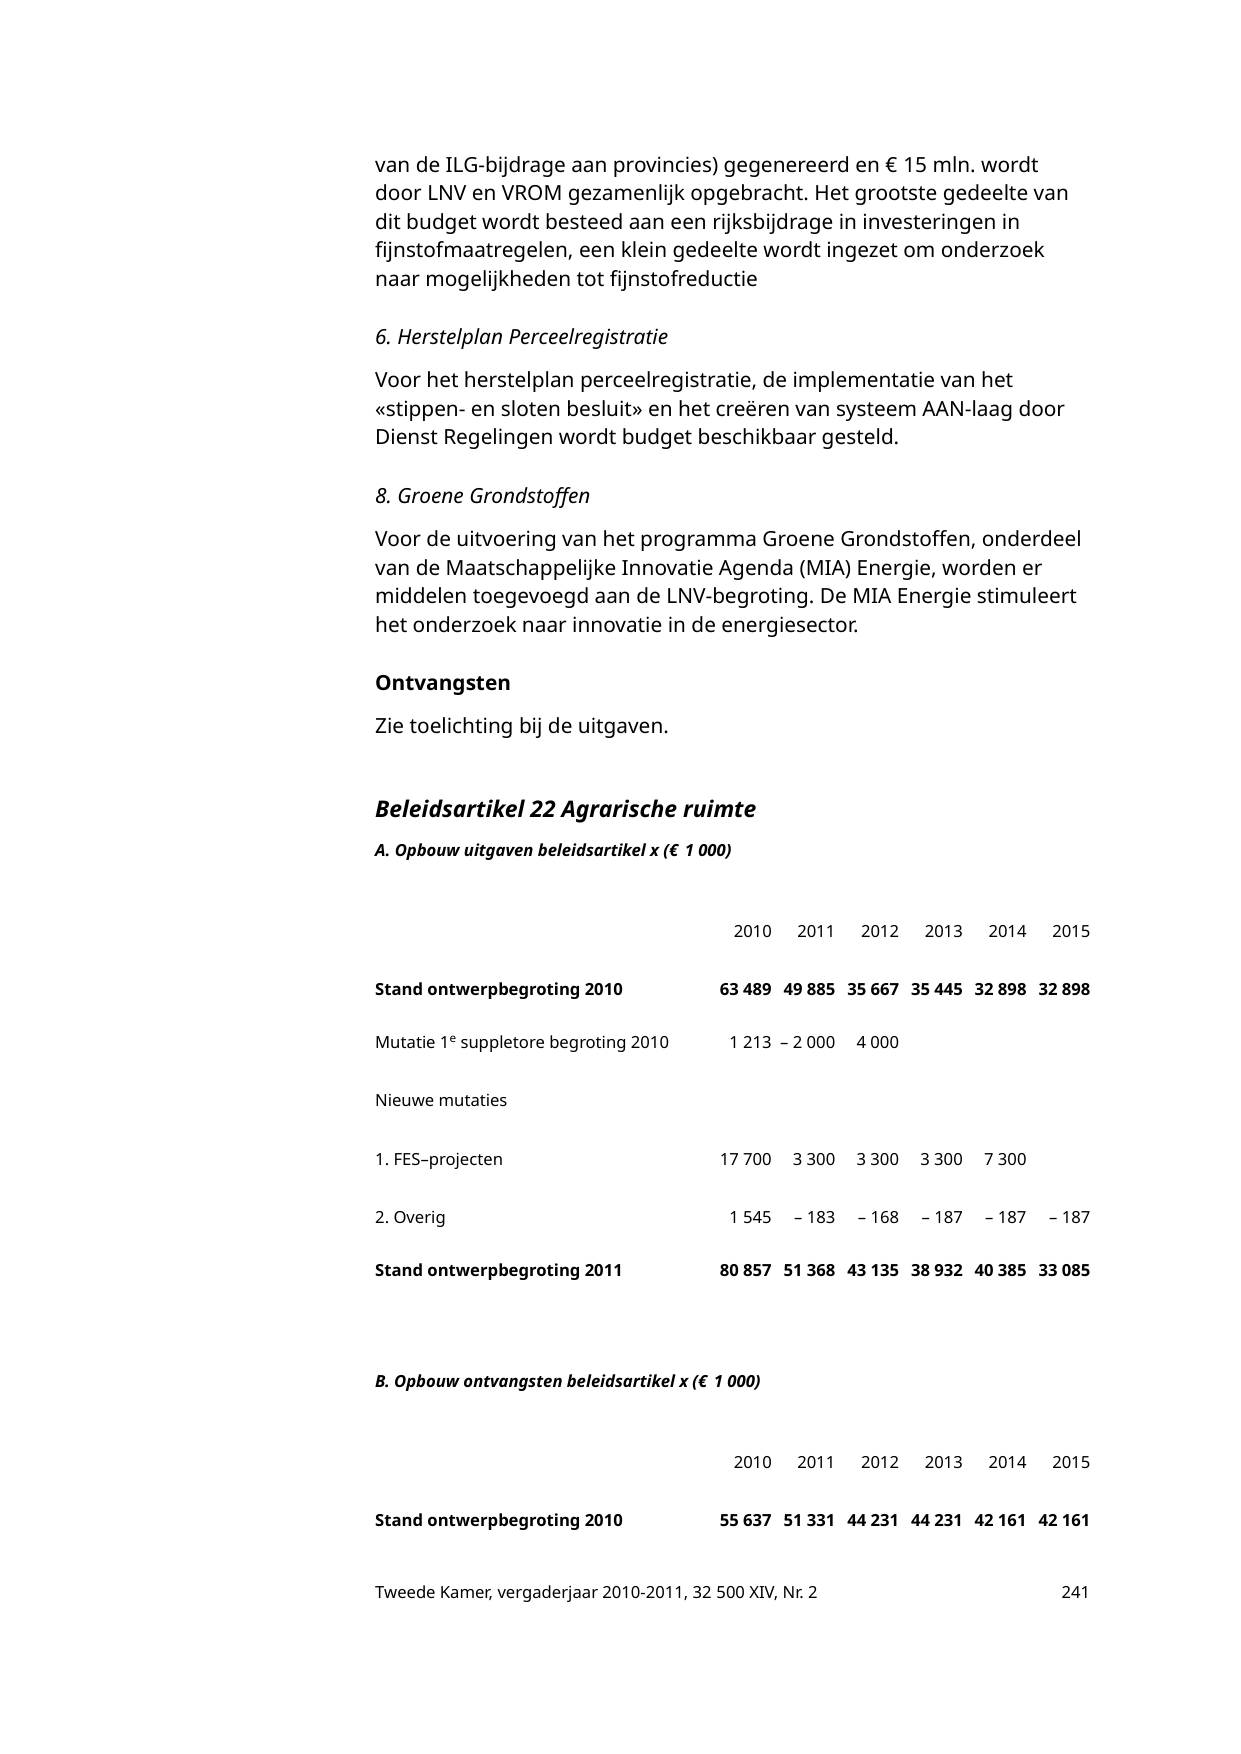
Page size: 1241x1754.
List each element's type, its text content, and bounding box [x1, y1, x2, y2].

table_cell – 2 000 [771, 1031, 835, 1089]
text Voor de uitvoering van het programma Groene Grondstoffen, onderdeel van de Maatschappelijke Innovatie Agenda (MIA) Energie, worden er middelen toegevoegd aan de LNV-begroting. De MIA Energie stimuleert het onderzoek naar innovatie in de energiesector. [375, 524, 1090, 638]
table_cell 3 300 [771, 1148, 835, 1206]
table_cell 32 898 [1026, 978, 1090, 1031]
table_header 2015 [1026, 919, 1090, 978]
text van de ILG-bijdrage aan provincies) gegenereerd en € 15 mln. wordt door LNV en VROM gezamenlijk opgebracht. Het grootste gedeelte van dit budget wordt besteed aan een rijksbijdrage in investeringen in fijnstofmaatregelen, een klein gedeelte wordt ingezet om onderzoek naar mogelijkheden tot fijnstofreductie [375, 150, 1090, 292]
table_header 2010 [708, 919, 771, 978]
table_cell [963, 1089, 1026, 1147]
table_cell 2. Overig [375, 1206, 708, 1258]
text B. Opbouw ontvangsten beleidsartikel x (€ 1 000) [375, 1370, 1090, 1392]
table_cell Stand ontwerpbegroting 2010 [375, 1509, 708, 1561]
table_cell 3 300 [835, 1148, 899, 1206]
table_cell 43 135 [835, 1259, 899, 1311]
table_cell 1 213 [708, 1031, 771, 1089]
table_cell – 183 [771, 1206, 835, 1258]
text 6. Herstelplan Perceelregistratie [375, 322, 1090, 351]
table_cell – 168 [835, 1206, 899, 1258]
table_cell [835, 1089, 899, 1147]
table_header 2011 [771, 919, 835, 978]
table_cell 1 545 [708, 1206, 771, 1258]
table_cell 40 385 [963, 1259, 1026, 1311]
table_cell 42 161 [963, 1509, 1026, 1561]
table_header 2014 [963, 1450, 1026, 1509]
table_cell 1. FES–projecten [375, 1148, 708, 1206]
table_cell [899, 1089, 963, 1147]
table_cell 32 898 [963, 978, 1026, 1031]
table_cell 51 368 [771, 1259, 835, 1311]
table_cell Mutatie 1e suppletore begroting 2010 [375, 1031, 708, 1089]
table_cell [1026, 1031, 1090, 1089]
text Zie toelichting bij de uitgaven. [375, 712, 1090, 740]
table_cell Stand ontwerpbegroting 2011 [375, 1259, 708, 1311]
table_cell [963, 1031, 1026, 1089]
table_cell [771, 1089, 835, 1147]
table_cell 55 637 [708, 1509, 771, 1561]
table_cell Nieuwe mutaties [375, 1089, 708, 1147]
table_cell [899, 1031, 963, 1089]
table_cell Stand ontwerpbegroting 2010 [375, 978, 708, 1031]
table_header 2013 [899, 1450, 963, 1509]
table_cell 4 000 [835, 1031, 899, 1089]
table_header 2010 [708, 1450, 771, 1509]
text A. Opbouw uitgaven beleidsartikel x (€ 1 000) [375, 839, 1090, 861]
table_cell 38 932 [899, 1259, 963, 1311]
table_header 2014 [963, 919, 1026, 978]
table_header [375, 919, 708, 978]
table_cell 44 231 [835, 1509, 899, 1561]
table_cell [1026, 1148, 1090, 1206]
table_cell 35 667 [835, 978, 899, 1031]
table_cell 33 085 [1026, 1259, 1090, 1311]
table_cell 42 161 [1026, 1509, 1090, 1561]
text Ontvangsten [375, 668, 1090, 697]
table_cell 17 700 [708, 1148, 771, 1206]
table_cell 7 300 [963, 1148, 1026, 1206]
text 8. Groene Grondstoffen [375, 481, 1090, 509]
table_cell 49 885 [771, 978, 835, 1031]
table_cell 51 331 [771, 1509, 835, 1561]
table_header 2011 [771, 1450, 835, 1509]
table_cell 3 300 [899, 1148, 963, 1206]
table_cell [708, 1089, 771, 1147]
table_cell 80 857 [708, 1259, 771, 1311]
table_cell – 187 [1026, 1206, 1090, 1258]
table_header 2012 [835, 1450, 899, 1509]
table_header 2015 [1026, 1450, 1090, 1509]
table_cell 63 489 [708, 978, 771, 1031]
table_cell [1026, 1089, 1090, 1147]
table_header 2012 [835, 919, 899, 978]
table_cell 44 231 [899, 1509, 963, 1561]
text Voor het herstelplan perceelregistratie, de implementatie van het «stippen- en sloten besluit» en het creëren van systeem AAN-laag door Dienst Regelingen wordt budget beschikbaar gesteld. [375, 366, 1090, 451]
table_header [375, 1450, 708, 1509]
table_header 2013 [899, 919, 963, 978]
table_cell – 187 [963, 1206, 1026, 1258]
table_cell – 187 [899, 1206, 963, 1258]
subtitle Beleidsartikel 22 Agrarische ruimte [375, 792, 1090, 824]
table_cell 35 445 [899, 978, 963, 1031]
